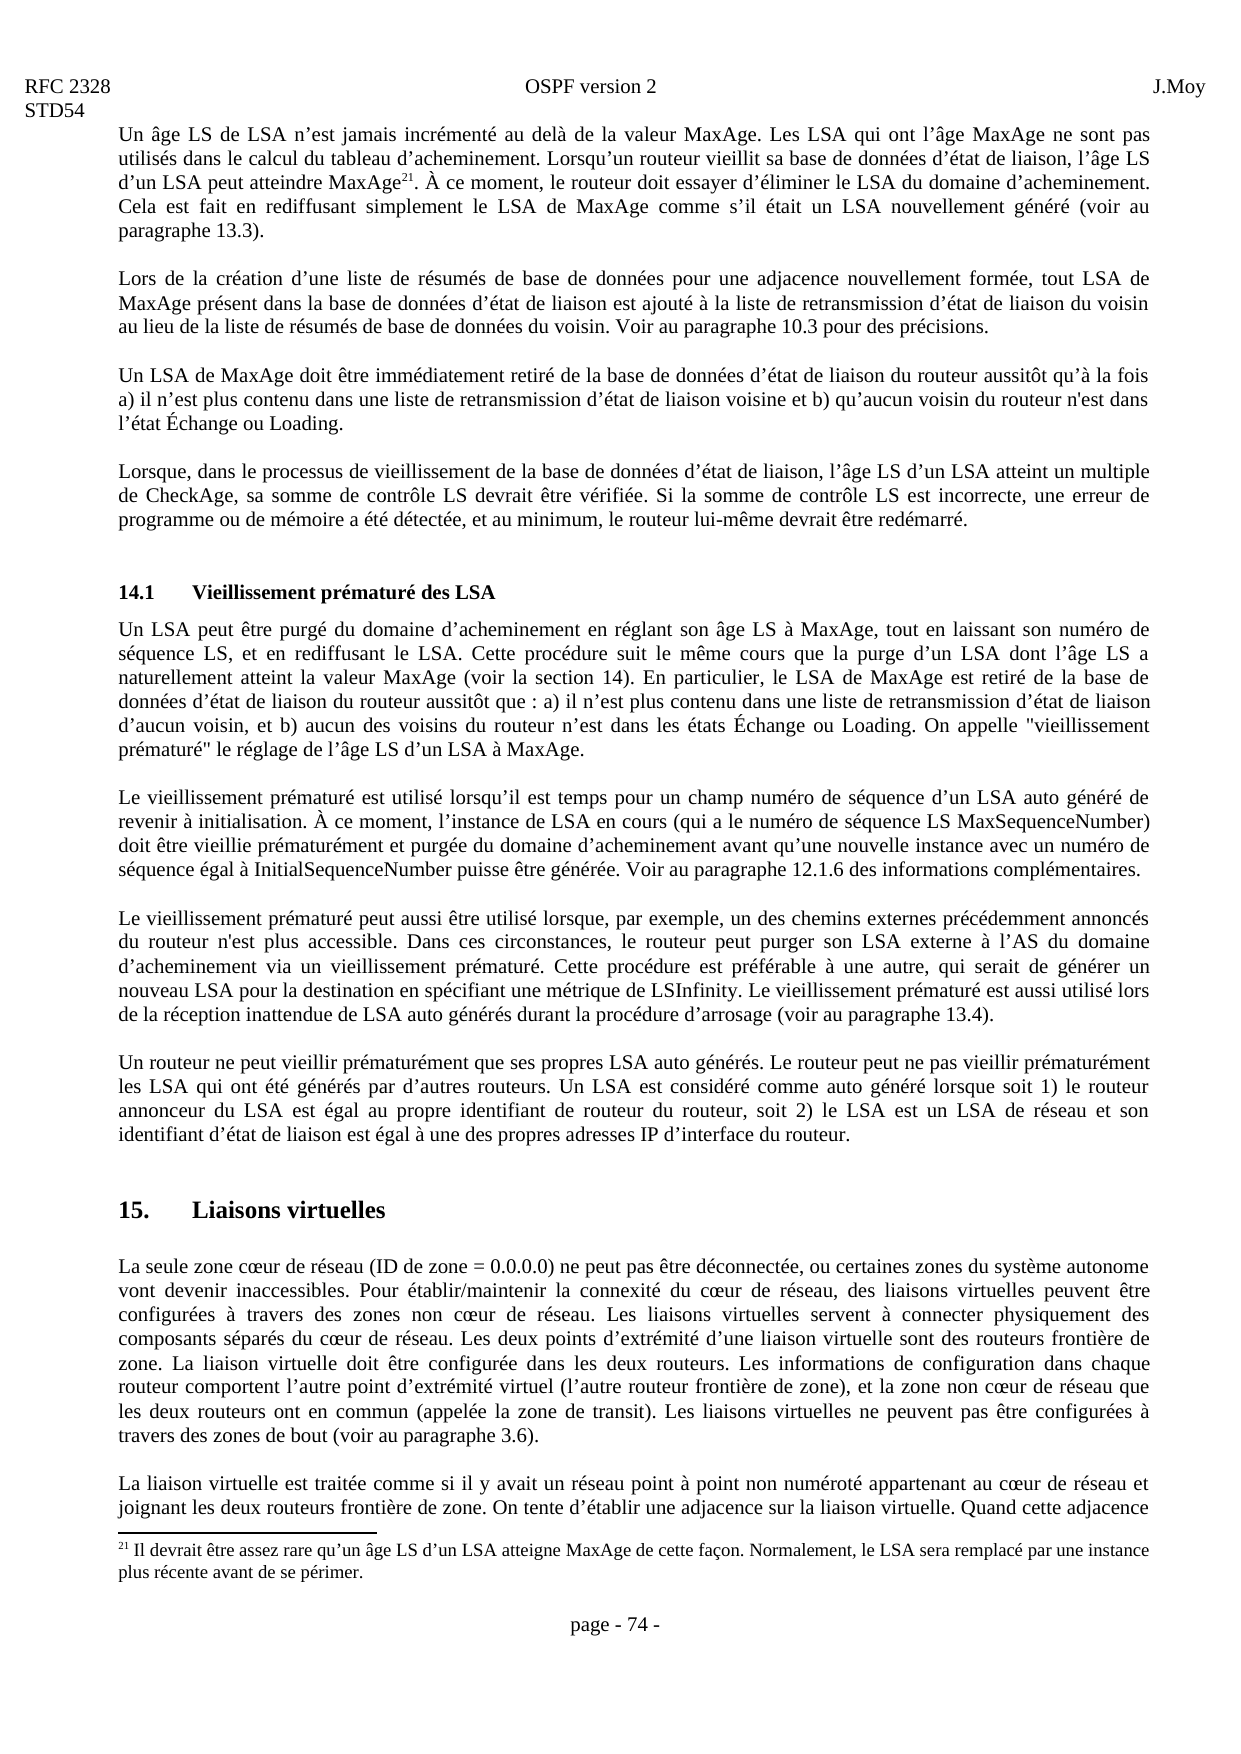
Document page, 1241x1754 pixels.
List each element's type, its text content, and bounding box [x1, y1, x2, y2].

subtitle 15. Liaisons virtuelles [118, 1195, 1152, 1224]
text Lorsque, dans le processus de vieillissement de la base de données d’état de liaison, l’âge LS d’un LSA atteint un multiple de CheckAge, sa somme de contrôle LS devrait être vérifiée. Si la somme de contrôle LS est incorrecte, une erreur de programme ou de mémoire a été détectée, et au minimum, le routeur lui-même devrait être redémarré. [118, 459, 1152, 531]
subtitle 14.1 Vieillissement prématuré des LSA [118, 580, 1152, 604]
text Lors de la création d’une liste de résumés de base de données pour une adjacence nouvellement formée, tout LSA de MaxAge présent dans la base de données d’état de liaison est ajouté à la liste de retransmission d’état de liaison du voisin au lieu de la liste de résumés de base de données du voisin. Voir au paragraphe 10.3 pour des précisions. [118, 266, 1152, 338]
text Il devrait être assez rare qu’un âge LS d’un LSA atteigne MaxAge de cette façon. Normalement, le LSA sera remplacé par une instance plus récente avant de se périmer. [118, 1539, 1152, 1582]
text La seule zone cœur de réseau (ID de zone = 0.0.0.0) ne peut pas être déconnectée, ou certaines zones du système autonome vont devenir inaccessibles. Pour établir/maintenir la connexité du cœur de réseau, des liaisons virtuelles peuvent être configurées à travers des zones non cœur de réseau. Les liaisons virtuelles servent à connecter physiquement des composants séparés du cœur de réseau. Les deux points d’extrémité d’une liaison virtuelle sont des routeurs frontière de zone. La liaison virtuelle doit être configurée dans les deux routeurs. Les informations de configuration dans chaque routeur comportent l’autre point d’extrémité virtuel (l’autre routeur frontière de zone), et la zone non cœur de réseau que les deux routeurs ont en commun (appelée la zone de transit). Les liaisons virtuelles ne peuvent pas être configurées à travers des zones de bout (voir au paragraphe 3.6). [118, 1254, 1152, 1447]
text La liaison virtuelle est traitée comme si il y avait un réseau point à point non numéroté appartenant au cœur de réseau et joignant les deux routeurs frontière de zone. On tente d’établir une adjacence sur la liaison virtuelle. Quand cette adjacence [118, 1471, 1152, 1519]
text Un âge LS de LSA n’est jamais incrémenté au delà de la valeur MaxAge. Les LSA qui ont l’âge MaxAge ne sont pas utilisés dans le calcul du tableau d’acheminement. Lorsqu’un routeur vieillit sa base de données d’état de liaison, l’âge LS d’un LSA peut atteindre MaxAge. À ce moment, le routeur doit essayer d’éliminer le LSA du domaine d’acheminement. Cela est fait en rediffusant simplement le LSA de MaxAge comme s’il était un LSA nouvellement généré (voir au paragraphe 13.3). [118, 122, 1152, 242]
text Un LSA de MaxAge doit être immédiatement retiré de la base de données d’état de liaison du routeur aussitôt qu’à la fois a) il n’est plus contenu dans une liste de retransmission d’état de liaison voisine et b) qu’aucun voisin du routeur n'est dans l’état Échange ou Loading. [118, 363, 1152, 435]
text Le vieillissement prématuré est utilisé lorsqu’il est temps pour un champ numéro de séquence d’un LSA auto généré de revenir à initialisation. À ce moment, l’instance de LSA en cours (qui a le numéro de séquence LS MaxSequenceNumber) doit être vieillie prématurément et purgée du domaine d’acheminement avant qu’une nouvelle instance avec un numéro de séquence égal à InitialSequenceNumber puisse être générée. Voir au paragraphe 12.1.6 des informations complémentaires. [118, 785, 1152, 881]
text Le vieillissement prématuré peut aussi être utilisé lorsque, par exemple, un des chemins externes précédemment annoncés du routeur n'est plus accessible. Dans ces circonstances, le routeur peut purger son LSA externe à l’AS du domaine d’acheminement via un vieillissement prématuré. Cette procédure est préférable à une autre, qui serait de générer un nouveau LSA pour la destination en spécifiant une métrique de LSInfinity. Le vieillissement prématuré est aussi utilisé lors de la réception inattendue de LSA auto générés durant la procédure d’arrosage (voir au paragraphe 13.4). [118, 905, 1152, 1026]
text Un routeur ne peut vieillir prématurément que ses propres LSA auto générés. Le routeur peut ne pas vieillir prématurément les LSA qui ont été générés par d’autres routeurs. Un LSA est considéré comme auto généré lorsque soit 1) le routeur annonceur du LSA est égal au propre identifiant de routeur du routeur, soit 2) le LSA est un LSA de réseau et son identifiant d’état de liaison est égal à une des propres adresses IP d’interface du routeur. [118, 1050, 1152, 1146]
text Un LSA peut être purgé du domaine d’acheminement en réglant son âge LS à MaxAge, tout en laissant son numéro de séquence LS, et en rediffusant le LSA. Cette procédure suit le même cours que la purge d’un LSA dont l’âge LS a naturellement atteint la valeur MaxAge (voir la section 14). En particulier, le LSA de MaxAge est retiré de la base de données d’état de liaison du routeur aussitôt que : a) il n’est plus contenu dans une liste de retransmission d’état de liaison d’aucun voisin, et b) aucun des voisins du routeur n’est dans les états Échange ou Loading. On appelle "vieillissement prématuré" le réglage de l’âge LS d’un LSA à MaxAge. [118, 617, 1152, 761]
